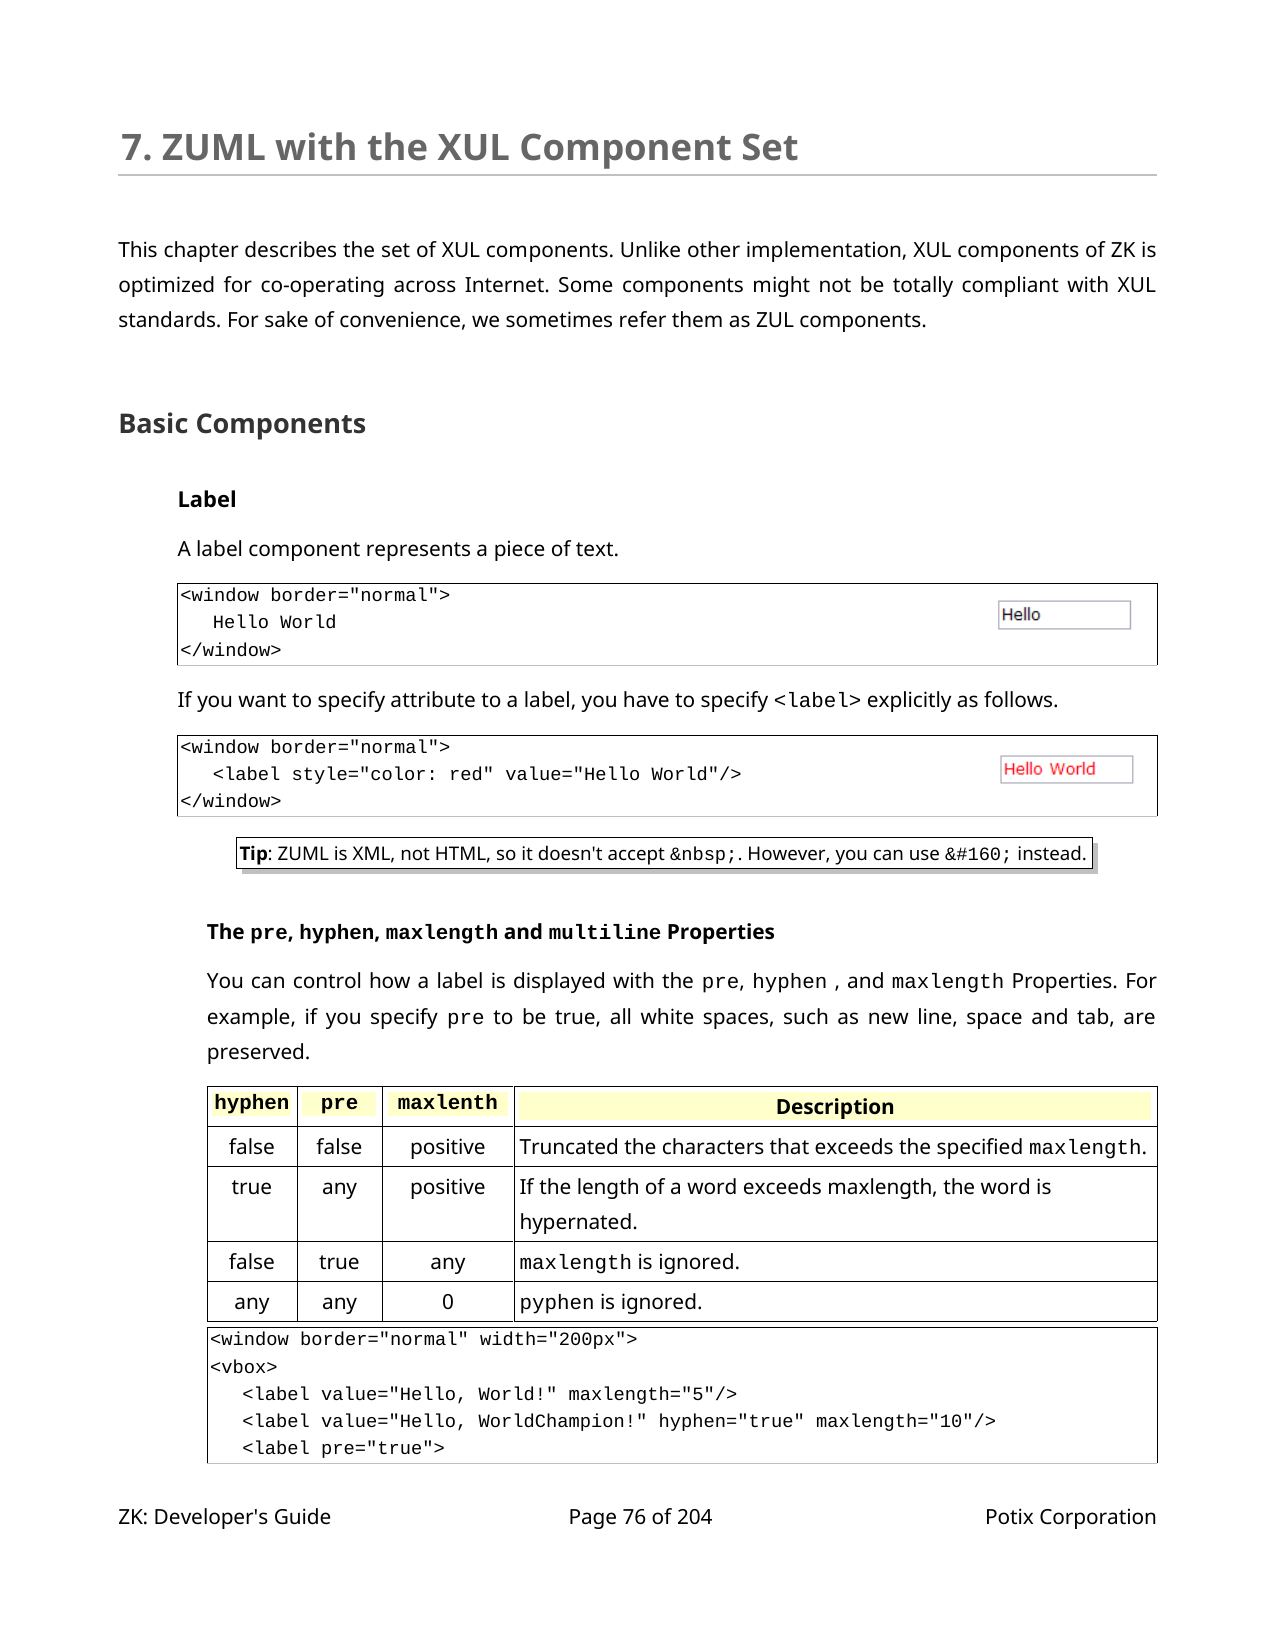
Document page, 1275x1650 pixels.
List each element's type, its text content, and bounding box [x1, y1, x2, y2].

picture [998, 753, 1136, 785]
table_cell false [298, 1127, 382, 1166]
table_cell any [383, 1242, 513, 1281]
table_cell 0 [383, 1282, 513, 1321]
text Tip: ZUML is XML, not HTML, so it doesn't accept &nbsp;. However, you can use &#160; instead. [237, 838, 1092, 868]
table_header maxlenth [383, 1087, 513, 1126]
text <window border="normal"> [178, 736, 1157, 759]
table_header pre [298, 1087, 382, 1126]
table_cell pyphen is ignored. [515, 1282, 1157, 1321]
text This chapter describes the set of XUL components. Unlike other implementation, XUL components of ZK is optimized for co-operating across Internet. Some components might not be totally compliant with XUL standards. For sake of convenience, we sometimes refer them as ZUL components. [118, 235, 1157, 333]
table_cell positive [383, 1167, 513, 1241]
table_cell any [298, 1167, 382, 1241]
text <window border="normal" width="200px"> [208, 1328, 1157, 1352]
text <label style="color: red" value="Hello World"/> [178, 762, 1157, 786]
text <label pre="true"> [208, 1436, 1157, 1463]
subtitle The pre, hyphen, maxlength and multiline Properties [207, 917, 1157, 946]
text Hello World [178, 610, 1157, 634]
text </window> [178, 637, 1157, 665]
table_header Description [515, 1087, 1157, 1126]
text <label value="Hello, WorldChampion!" hyphen="true" maxlength="10"/> [208, 1409, 1157, 1433]
table_cell any [298, 1282, 382, 1321]
table_cell any [208, 1282, 297, 1321]
picture [997, 598, 1135, 631]
table_cell true [298, 1242, 382, 1281]
text <window border="normal"> [178, 584, 1157, 607]
text <label value="Hello, World!" maxlength="5"/> [208, 1382, 1157, 1406]
text <vbox> [208, 1354, 1157, 1379]
table_cell false [208, 1242, 297, 1281]
text If you want to specify attribute to a label, you have to specify <label> explicitly as follows. [177, 685, 1157, 714]
subtitle Label [177, 484, 1157, 514]
table_header hyphen [208, 1087, 297, 1126]
table_cell positive [383, 1127, 513, 1166]
table_cell maxlength is ignored. [515, 1242, 1157, 1281]
table_cell Truncated the characters that exceeds the specified maxlength. [515, 1127, 1157, 1166]
table_cell false [208, 1127, 297, 1166]
text You can control how a label is displayed with the pre, hyphen , and maxlength Properties. For example, if you specify pre to be true, all white spaces, such as new line, space and tab, are preserved. [207, 966, 1157, 1066]
table_cell If the length of a word exceeds maxlength, the word is hypernated. [515, 1167, 1157, 1241]
table_cell true [208, 1167, 297, 1241]
subtitle Basic Components [118, 404, 1157, 441]
text A label component represents a piece of text. [177, 534, 1157, 562]
subtitle 7. ZUML with the XUL Component Set [118, 118, 1157, 174]
text </window> [178, 789, 1157, 816]
